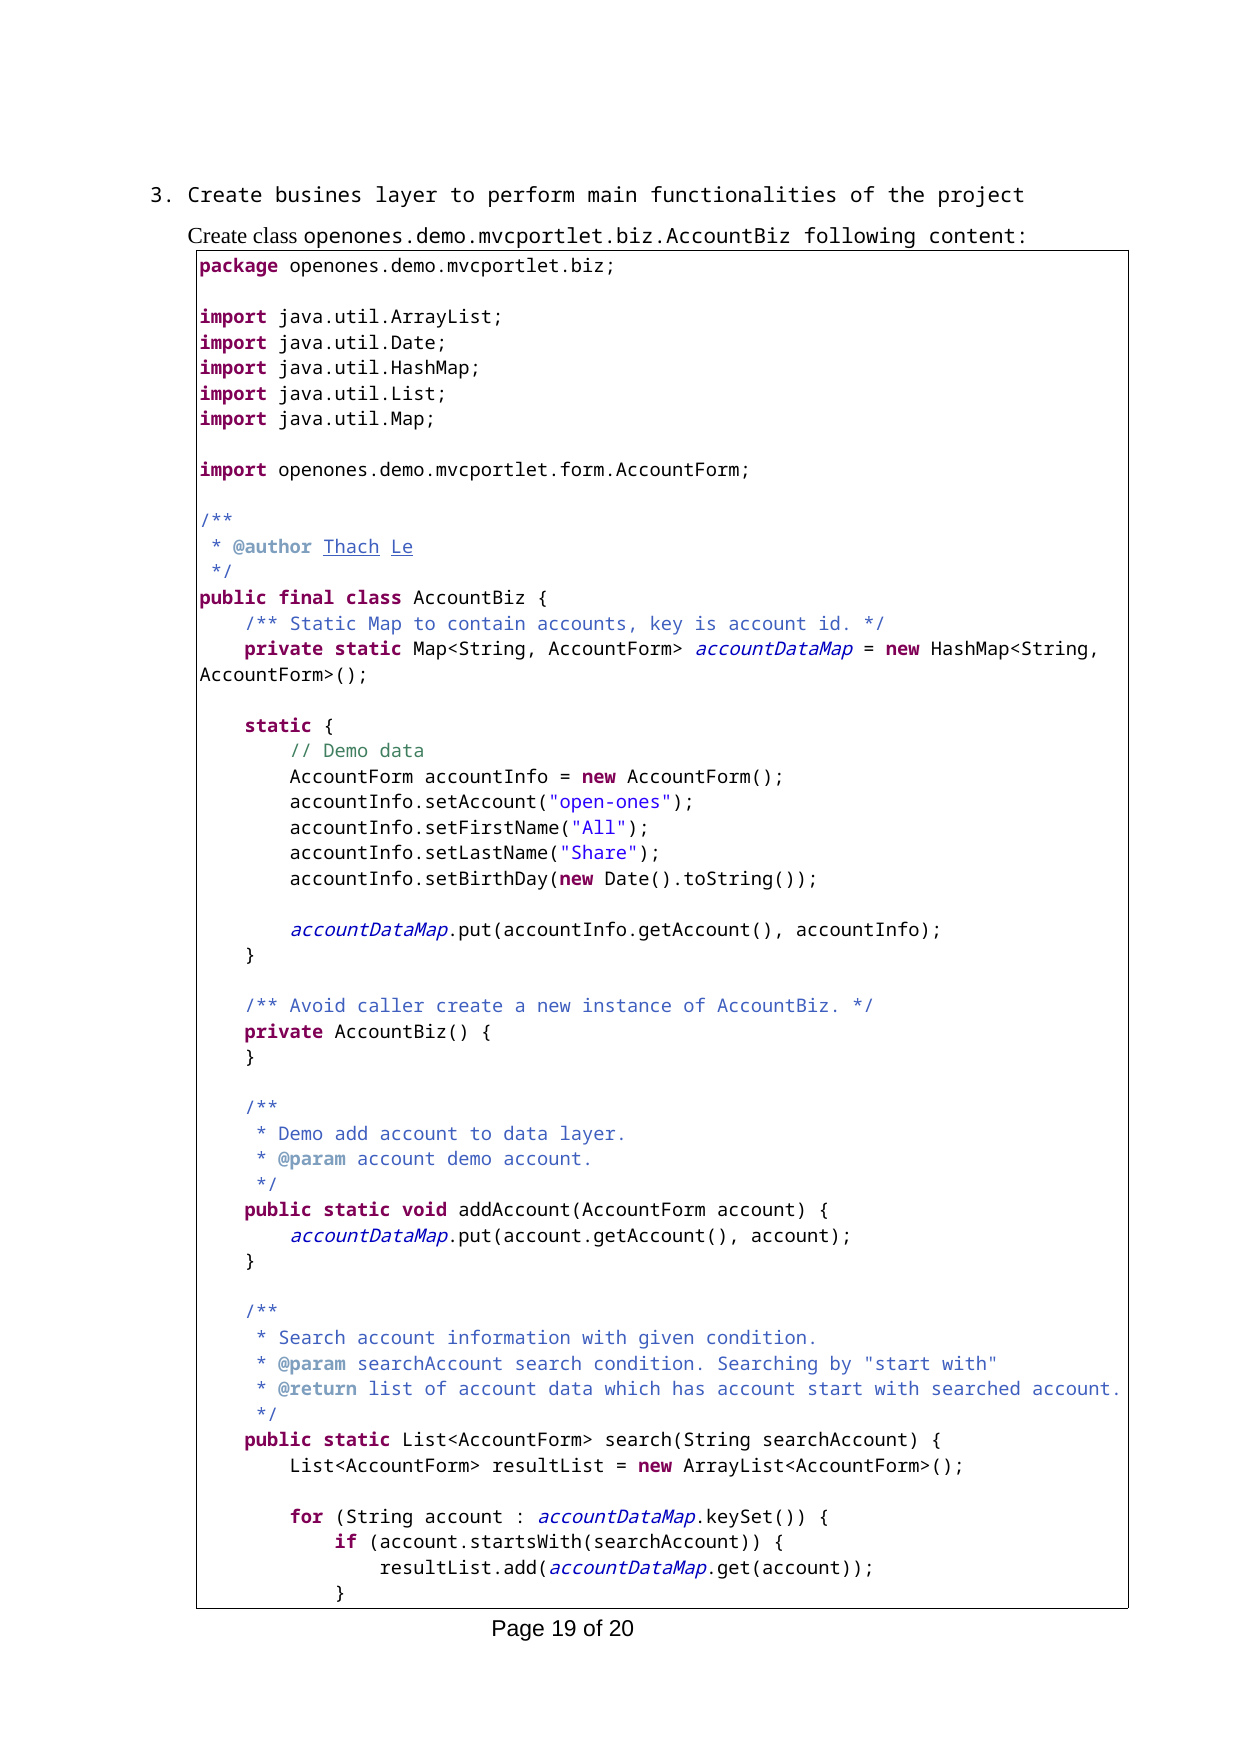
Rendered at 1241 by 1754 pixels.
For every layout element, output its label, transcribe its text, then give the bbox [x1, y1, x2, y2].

text // Demo data [197, 734, 1128, 760]
text for (String account : accountDataMap.keySet()) { [197, 1500, 1128, 1526]
text */ [197, 1168, 1128, 1194]
text * @param searchAccount search condition. Searching by "start with" [197, 1347, 1128, 1372]
text * @param account demo account. [197, 1143, 1128, 1168]
text public static List<AccountForm> search(String searchAccount) { [197, 1423, 1128, 1449]
text private static Map<String, AccountForm> accountDataMap = new HashMap<String, AccountForm>(); [197, 632, 1128, 686]
text /** [197, 1296, 1128, 1321]
text accountInfo.setAccount("open-ones"); [197, 785, 1128, 811]
text accountDataMap.put(account.getAccount(), account); [197, 1219, 1128, 1245]
text /** Static Map to contain accounts, key is account id. */ [197, 607, 1128, 632]
text /** [197, 1092, 1128, 1117]
text accountInfo.setFirstName("All"); [197, 811, 1128, 836]
text } [197, 1245, 1128, 1273]
text static { [197, 709, 1128, 734]
text * @return list of account data which has account start with searched account. [197, 1372, 1128, 1398]
text import java.util.ArrayList; [197, 301, 1128, 326]
text */ [197, 556, 1128, 581]
text /** [197, 505, 1128, 530]
text * @author Thach Le [197, 530, 1128, 556]
text import java.util.HashMap; [197, 352, 1128, 377]
text if (account.startsWith(searchAccount)) { [197, 1526, 1128, 1551]
text private AccountBiz() { [197, 1015, 1128, 1041]
text resultList.add(accountDataMap.get(account)); [197, 1551, 1128, 1577]
text import java.util.List; [197, 377, 1128, 403]
text public final class AccountBiz { [197, 581, 1128, 607]
text } [197, 938, 1128, 967]
text * Search account information with given condition. [197, 1321, 1128, 1347]
text */ [197, 1398, 1128, 1423]
text } [197, 1577, 1128, 1608]
text public static void addAccount(AccountForm account) { [197, 1194, 1128, 1219]
text import java.util.Map; [197, 403, 1128, 431]
text accountInfo.setBirthDay(new Date().toString()); [197, 862, 1128, 891]
text List<AccountForm> resultList = new ArrayList<AccountForm>(); [197, 1449, 1128, 1477]
subtitle Create busines layer to perform main functionalities of the project [150, 180, 1128, 208]
text } [197, 1041, 1128, 1069]
text accountInfo.setLastName("Share"); [197, 836, 1128, 862]
text AccountForm accountInfo = new AccountForm(); [197, 760, 1128, 785]
text import java.util.Date; [197, 326, 1128, 352]
text accountDataMap.put(accountInfo.getAccount(), accountInfo); [197, 913, 1128, 938]
text package openones.demo.mvcportlet.biz; [197, 251, 1128, 278]
text Create class openones.demo.mvcportlet.biz.AccountBiz following content: [187, 221, 1128, 249]
text /** Avoid caller create a new instance of AccountBiz. */ [197, 989, 1128, 1015]
text import openones.demo.mvcportlet.form.AccountForm; [197, 454, 1128, 482]
text * Demo add account to data layer. [197, 1117, 1128, 1143]
